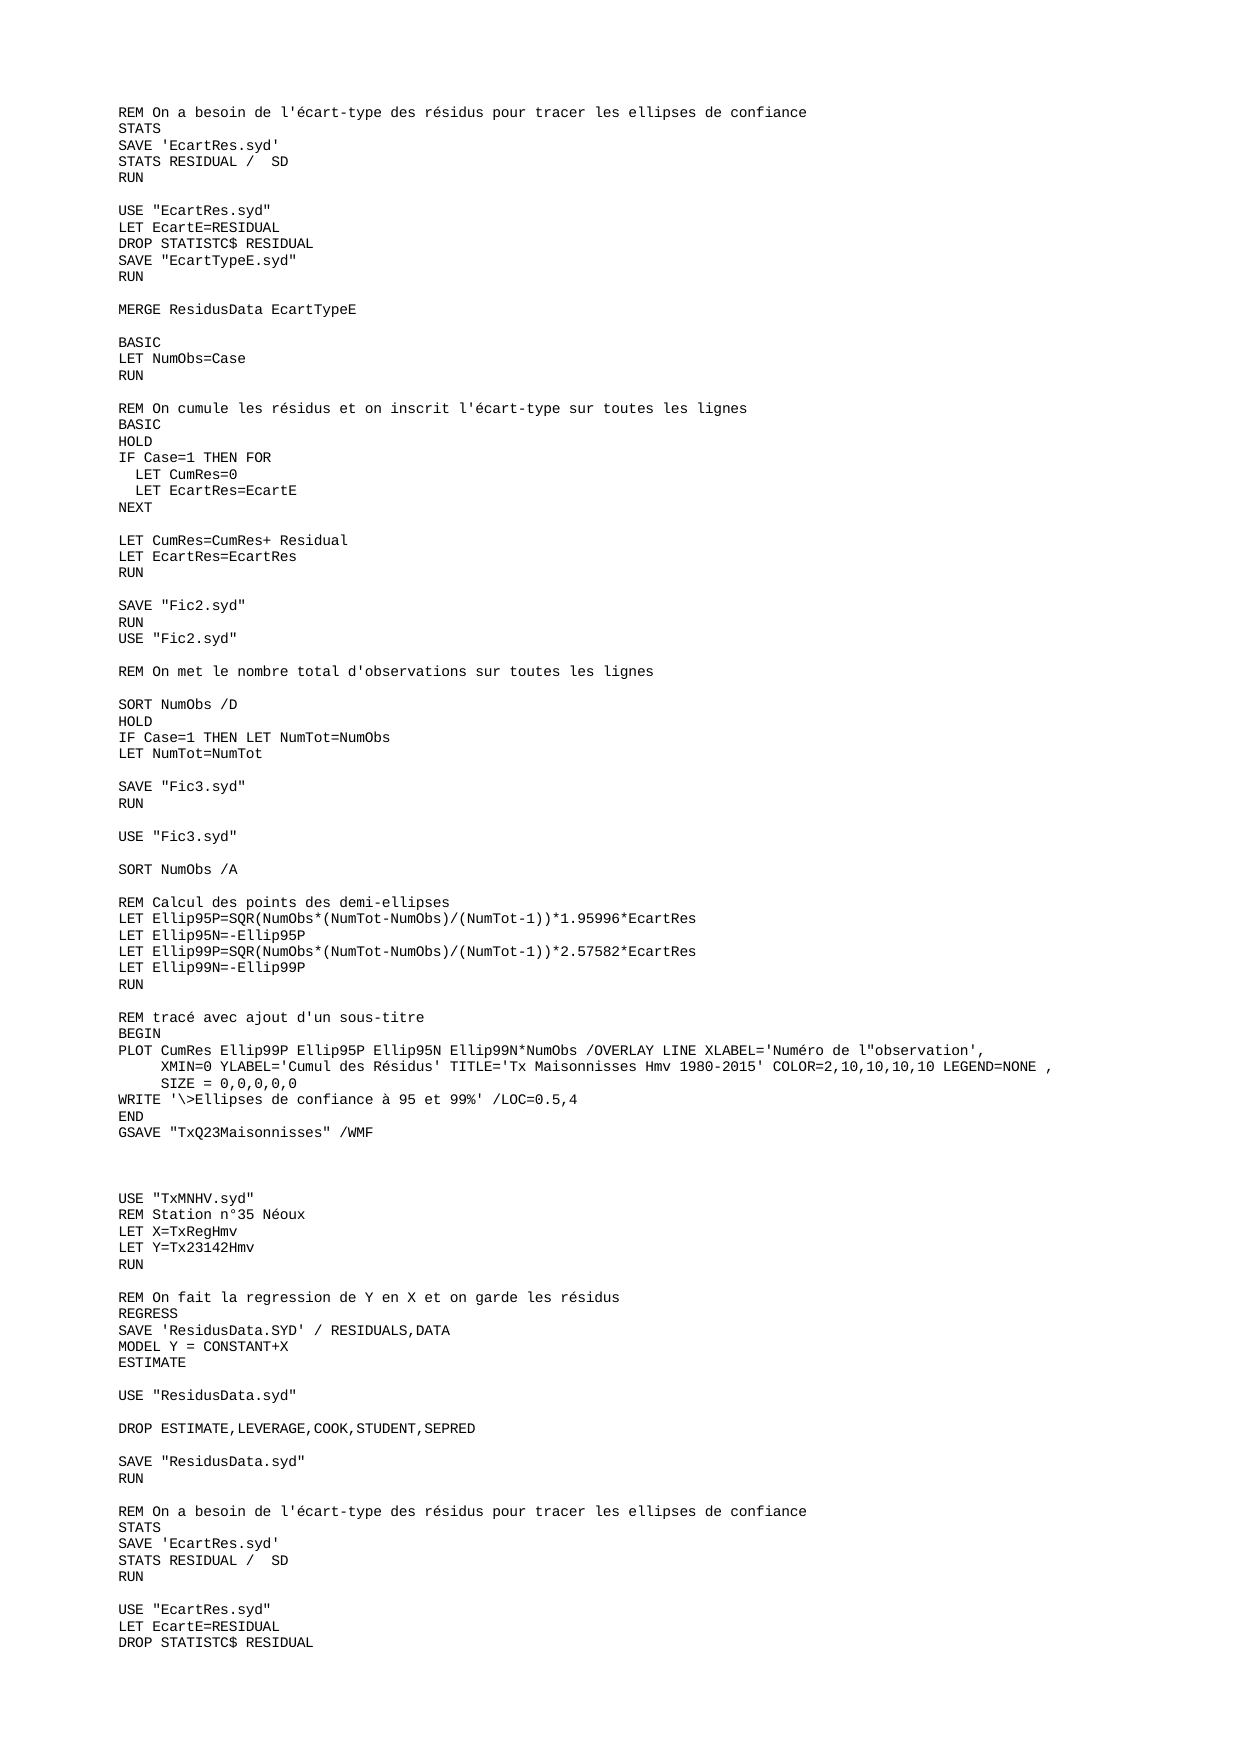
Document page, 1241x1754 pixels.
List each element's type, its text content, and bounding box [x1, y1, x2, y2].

text USE "EcartRes.syd" [118, 1603, 1122, 1619]
text MERGE ResidusData EcartTypeE [118, 302, 1122, 319]
text REM Calcul des points des demi-ellipses [118, 895, 1122, 911]
text LET NumObs=Case [118, 352, 1122, 368]
text RUN [118, 615, 1122, 632]
text XMIN=0 YLABEL='Cumul des Résidus' TITLE='Tx Maisonnisses Hmv 1980-2015' COLOR=2,10,10,10,10 LEGEND=NONE , [118, 1059, 1122, 1076]
text BEGIN [118, 1027, 1122, 1043]
text RUN [118, 171, 1122, 187]
text END [118, 1109, 1122, 1125]
text LET Ellip95N=-Ellip95P [118, 928, 1122, 944]
text ESTIMATE [118, 1356, 1122, 1372]
text USE "EcartRes.syd" [118, 204, 1122, 220]
text MODEL Y = CONSTANT+X [118, 1339, 1122, 1356]
text STATS [118, 1520, 1122, 1537]
text RUN [118, 368, 1122, 385]
text RUN [118, 1570, 1122, 1586]
text SAVE 'EcartRes.syd' [118, 138, 1122, 154]
text SAVE 'ResidusData.SYD' / RESIDUALS,DATA [118, 1323, 1122, 1339]
text LET EcartRes=EcartE [118, 483, 1122, 500]
text RUN [118, 977, 1122, 994]
text PLOT CumRes Ellip99P Ellip95P Ellip95N Ellip99N*NumObs /OVERLAY LINE XLABEL='Numéro de l"observation', [118, 1043, 1122, 1059]
text HOLD [118, 434, 1122, 451]
text DROP STATISTC$ RESIDUAL [118, 1636, 1122, 1652]
text LET CumRes=0 [118, 467, 1122, 483]
text REM On a besoin de l'écart-type des résidus pour tracer les ellipses de confiance [118, 1504, 1122, 1520]
text SORT NumObs /A [118, 862, 1122, 878]
text LET X=TxRegHmv [118, 1224, 1122, 1241]
text LET EcartRes=EcartRes [118, 549, 1122, 566]
text SAVE "EcartTypeE.syd" [118, 253, 1122, 269]
text LET Ellip99P=SQR(NumObs*(NumTot-NumObs)/(NumTot-1))*2.57582*EcartRes [118, 944, 1122, 961]
text HOLD [118, 714, 1122, 730]
text REM On a besoin de l'écart-type des résidus pour tracer les ellipses de confiance [118, 105, 1122, 121]
text GSAVE "TxQ23Maisonnisses" /WMF [118, 1125, 1122, 1142]
text SAVE "Fic2.syd" [118, 599, 1122, 615]
text REM On cumule les résidus et on inscrit l'écart-type sur toutes les lignes [118, 401, 1122, 418]
text DROP STATISTC$ RESIDUAL [118, 237, 1122, 253]
text SAVE "ResidusData.syd" [118, 1454, 1122, 1471]
text RUN [118, 1471, 1122, 1487]
text SAVE 'EcartRes.syd' [118, 1537, 1122, 1553]
text RUN [118, 796, 1122, 813]
text RUN [118, 269, 1122, 286]
text STATS [118, 121, 1122, 138]
text LET Y=Tx23142Hmv [118, 1241, 1122, 1257]
text LET NumTot=NumTot [118, 747, 1122, 763]
text STATS RESIDUAL / SD [118, 154, 1122, 171]
text USE "ResidusData.syd" [118, 1389, 1122, 1405]
text BASIC [118, 418, 1122, 434]
text LET Ellip99N=-Ellip99P [118, 961, 1122, 977]
text USE "TxMNHV.syd" [118, 1191, 1122, 1208]
text NEXT [118, 500, 1122, 516]
text STATS RESIDUAL / SD [118, 1553, 1122, 1570]
text LET EcartE=RESIDUAL [118, 220, 1122, 237]
text BASIC [118, 335, 1122, 352]
text DROP ESTIMATE,LEVERAGE,COOK,STUDENT,SEPRED [118, 1422, 1122, 1438]
text SORT NumObs /D [118, 697, 1122, 714]
text LET Ellip95P=SQR(NumObs*(NumTot-NumObs)/(NumTot-1))*1.95996*EcartRes [118, 911, 1122, 928]
text RUN [118, 1257, 1122, 1273]
text REM tracé avec ajout d'un sous-titre [118, 1010, 1122, 1027]
text LET EcartE=RESIDUAL [118, 1619, 1122, 1636]
text WRITE '\>Ellipses de confiance à 95 et 99%' /LOC=0.5,4 [118, 1092, 1122, 1109]
text REGRESS [118, 1306, 1122, 1323]
text USE "Fic3.syd" [118, 829, 1122, 846]
text SIZE = 0,0,0,0,0 [118, 1076, 1122, 1092]
text IF Case=1 THEN FOR [118, 451, 1122, 467]
text REM Station n°35 Néoux [118, 1208, 1122, 1224]
text REM On met le nombre total d'observations sur toutes les lignes [118, 664, 1122, 681]
text RUN [118, 566, 1122, 582]
text REM On fait la regression de Y en X et on garde les résidus [118, 1290, 1122, 1306]
text IF Case=1 THEN LET NumTot=NumObs [118, 730, 1122, 747]
text LET CumRes=CumRes+ Residual [118, 533, 1122, 549]
text USE "Fic2.syd" [118, 632, 1122, 648]
text SAVE "Fic3.syd" [118, 780, 1122, 796]
